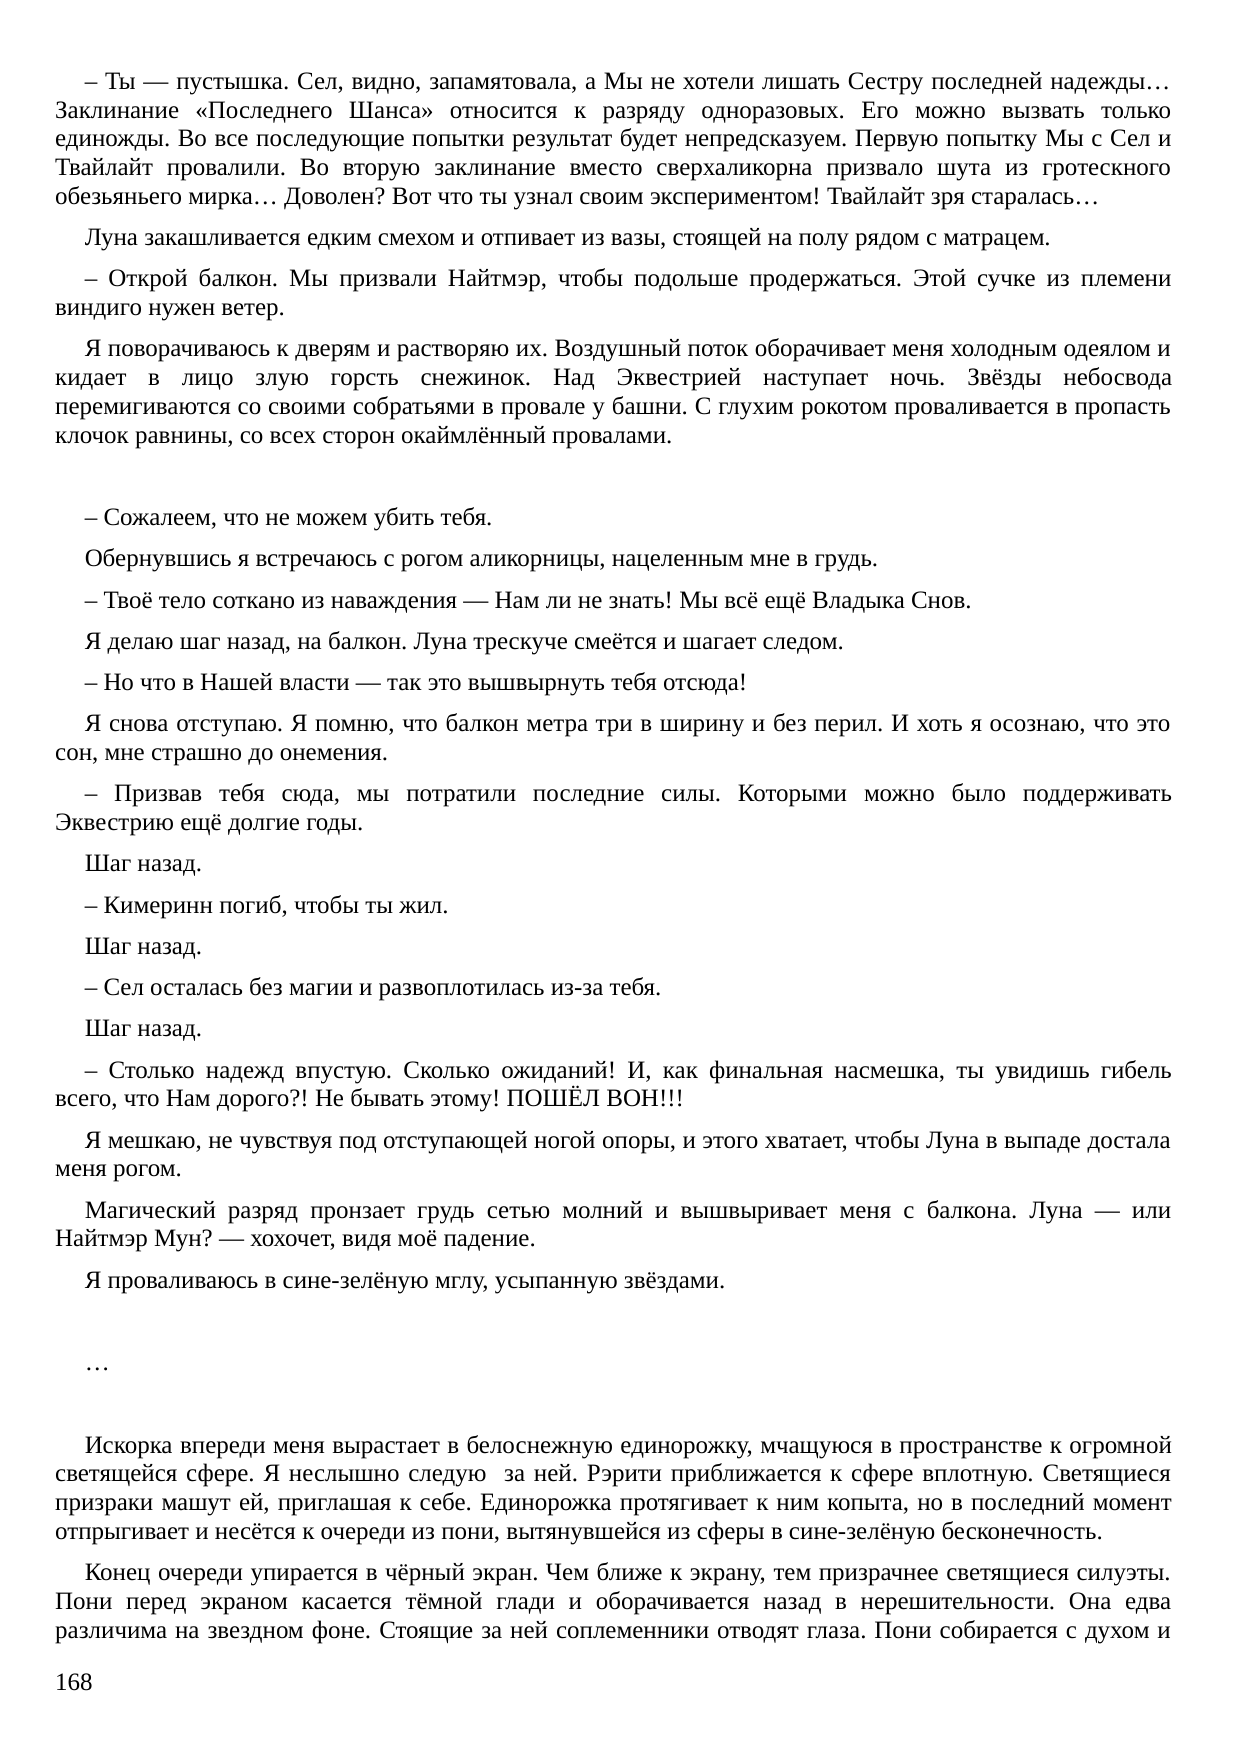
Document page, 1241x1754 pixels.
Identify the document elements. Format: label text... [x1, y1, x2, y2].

text Шаг назад. [55, 848, 1173, 877]
text – Столько надежд впустую. Сколько ожиданий! И, как финальная насмешка, ты увидишь гибель всего, что Нам дорого?! Не бывать этому! ПОШЁЛ ВОН!!! [55, 1055, 1173, 1112]
text Обернувшись я встречаюсь с рогом аликорницы, нацеленным мне в грудь. [55, 543, 1173, 572]
text – Призвав тебя сюда, мы потратили последние силы. Которыми можно было поддерживать Эквестрию ещё долгие годы. [55, 778, 1173, 836]
text Искорка впереди меня вырастает в белоснежную единорожку, мчащуюся в пространстве к огромной светящейся сфере. Я неслышно следую за ней. Рэрити приближается к сфере вплотную. Светящиеся призраки машут ей, приглашая к себе. Единорожка протягивает к ним копыта, но в последний момент отпрыгивает и несётся к очереди из пони, вытянувшейся из сферы в сине-зелёную бесконечность. [55, 1430, 1173, 1545]
text – Сожалеем, что не можем убить тебя. [55, 502, 1173, 531]
text – Сел осталась без магии и развоплотилась из-за тебя. [55, 972, 1173, 1001]
text Шаг назад. [55, 931, 1173, 960]
text Я снова отступаю. Я помню, что балкон метра три в ширину и без перил. И хоть я осознаю, что это сон, мне страшно до онемения. [55, 708, 1173, 766]
text Конец очереди упирается в чёрный экран. Чем ближе к экрану, тем призрачнее светящиеся силуэты. Пони перед экраном касается тёмной глади и оборачивается назад в нерешительности. Она едва различима на звездном фоне. Стоящие за ней соплеменники отводят глаза. Пони собирается с духом и [55, 1557, 1173, 1643]
text – Но что в Нашей власти — так это вышвырнуть тебя отсюда! [55, 667, 1173, 696]
text Я делаю шаг назад, на балкон. Луна трескуче смеётся и шагает следом. [55, 626, 1173, 655]
text … [55, 1347, 1173, 1376]
text – Кимеринн погиб, чтобы ты жил. [55, 890, 1173, 918]
text – Твоё тело соткано из наваждения — Нам ли не знать! Мы всё ещё Владыка Снов. [55, 585, 1173, 613]
text Магический разряд пронзает грудь сетью молний и вышвыривает меня с балкона. Луна — или Найтмэр Мун? — хохочет, видя моё падение. [55, 1195, 1173, 1252]
text Я мешкаю, не чувствуя под отступающей ногой опоры, и этого хватает, чтобы Луна в выпаде достала меня рогом. [55, 1125, 1173, 1182]
text Я проваливаюсь в сине-зелёную мглу, усыпанную звёздами. [55, 1265, 1173, 1293]
text – Открой балкон. Мы призвали Найтмэр, чтобы подольше продержаться. Этой сучке из племени виндиго нужен ветер. [55, 263, 1173, 321]
text Шаг назад. [55, 1013, 1173, 1042]
text Луна закашливается едким смехом и отпивает из вазы, стоящей на полу рядом с матрацем. [55, 222, 1173, 251]
text Я поворачиваюсь к дверям и растворяю их. Воздушный поток оборачивает меня холодным одеялом и кидает в лицо злую горсть снежинок. Над Эквестрией наступает ночь. Звёзды небосвода перемигиваются со своими собратьями в провале у башни. С глухим рокотом проваливается в пропасть клочок равнины, со всех сторон окаймлённый провалами. [55, 333, 1173, 448]
text – Ты — пустышка. Сел, видно, запамятовала, а Мы не хотели лишать Сестру последней надежды… Заклинание «Последнего Шанса» относится к разряду одноразовых. Его можно вызвать только единожды. Во все последующие попытки результат будет непредсказуем. Первую попытку Мы с Сел и Твайлайт провалили. Во вторую заклинание вместо сверхаликорна призвало шута из гротескного обезьяньего мирка… Доволен? Вот что ты узнал своим экспериментом! Твайлайт зря старалась… [55, 66, 1173, 210]
